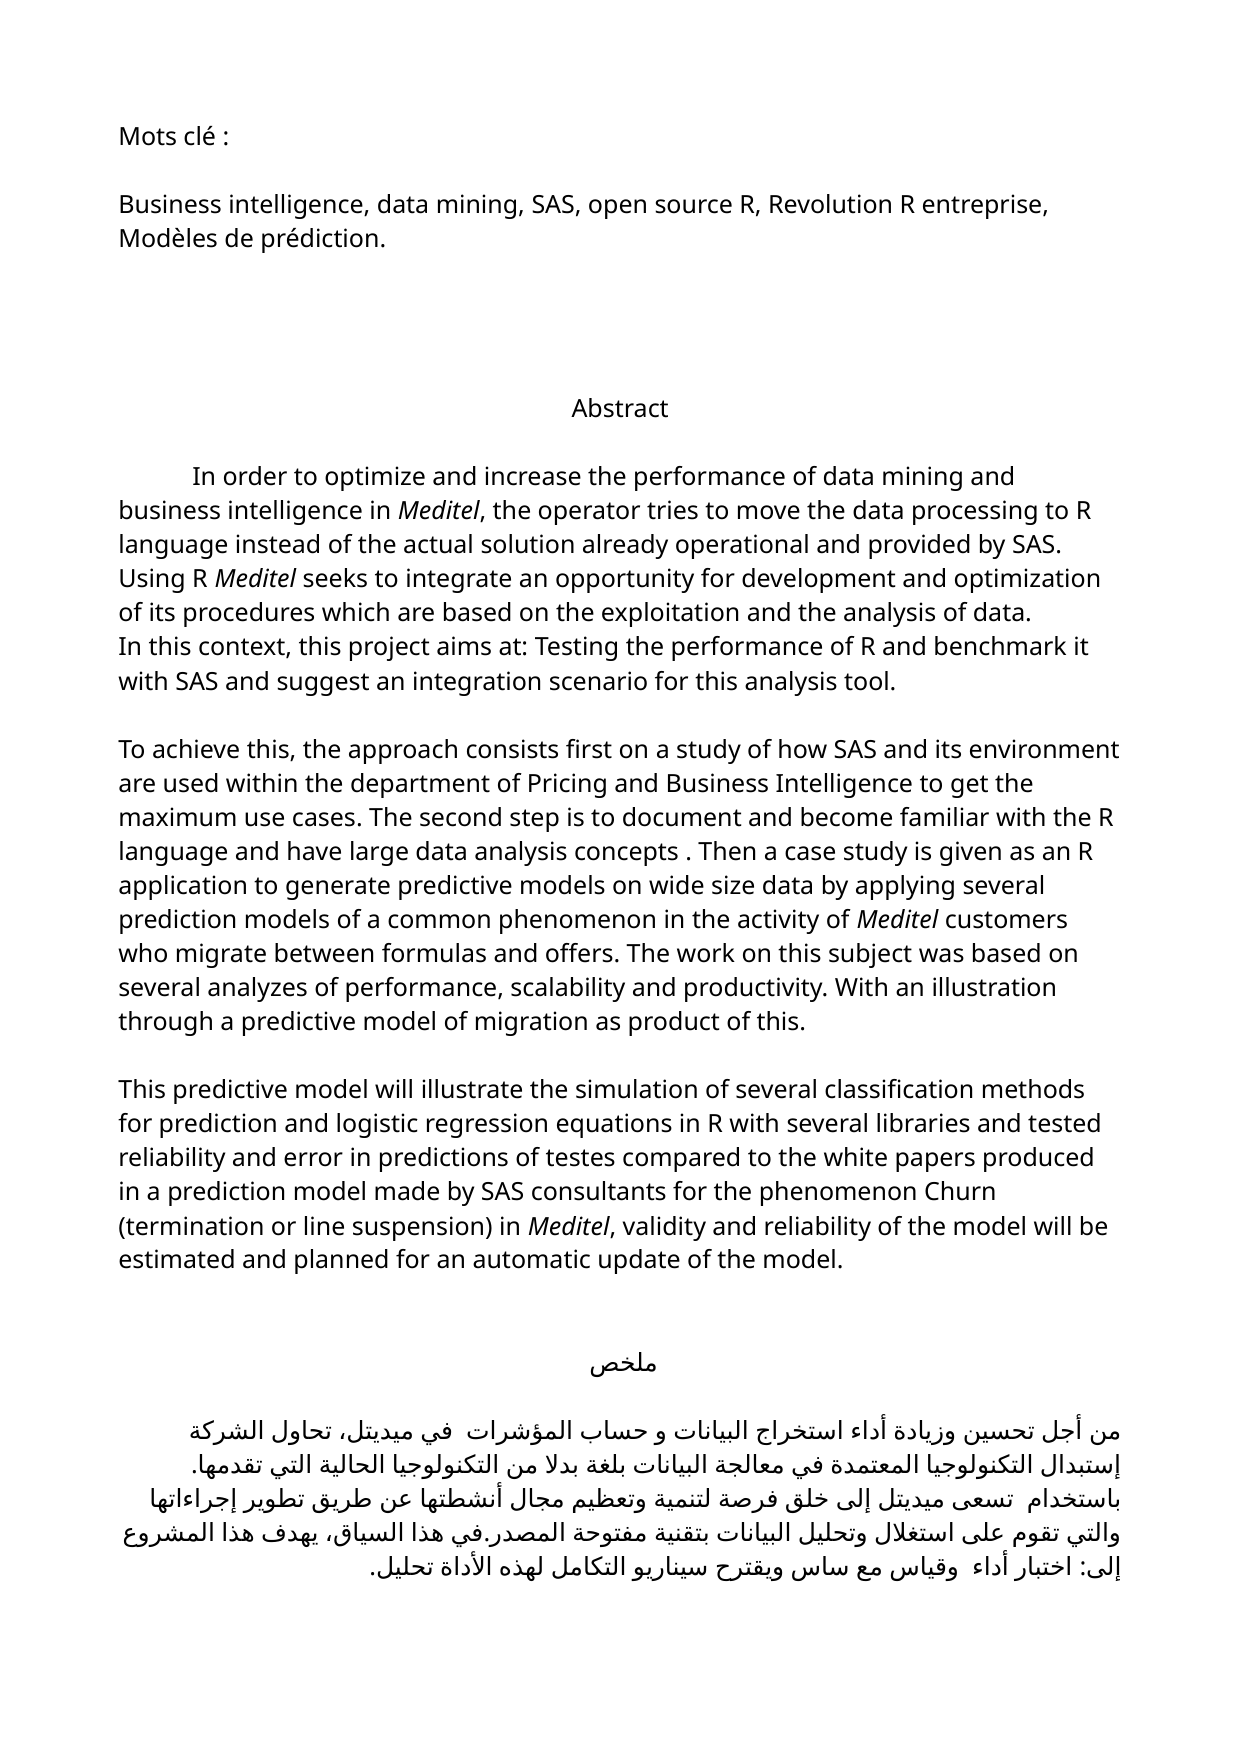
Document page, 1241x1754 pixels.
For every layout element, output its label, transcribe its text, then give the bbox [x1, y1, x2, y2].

text ملخص [118, 1344, 1122, 1378]
text In order to optimize and increase the performance of data mining and business intelligence in Meditel, the operator tries to move the data processing to R language instead of the actual solution already operational and provided by SAS. Using R Meditel seeks to integrate an opportunity for development and optimization of its procedures which are based on the exploitation and the analysis of data. [118, 459, 1122, 629]
text Abstract [118, 391, 1122, 425]
text Mots clé : [118, 118, 1122, 152]
text To achieve this, the approach consists first on a study of how SAS and its environment are used within the department of Pricing and Business Intelligence to get the maximum use cases. The second step is to document and become familiar with the R language and have large data analysis concepts . Then a case study is given as an R application to generate predictive models on wide size data by applying several prediction models of a common phenomenon in the activity of Meditel customers who migrate between formulas and offers. The work on this subject was based on several analyzes of performance, scalability and productivity. With an illustration through a predictive model of migration as product of this. [118, 731, 1122, 1038]
text In this context, this project aims at: Testing the performance of R and benchmark it with SAS and suggest an integration scenario for this analysis tool. [118, 629, 1122, 697]
text Business intelligence, data mining, SAS, open source R, Revolution R entreprise, Modèles de prédiction. [118, 186, 1122, 322]
text This predictive model will illustrate the simulation of several classification methods for prediction and logistic regression equations in R with several libraries and tested reliability and error in predictions of testes compared to the white papers produced in a prediction model made by SAS consultants for the phenomenon Churn (termination or line suspension) in Meditel, validity and reliability of the model will be estimated and planned for an automatic update of the model. [118, 1072, 1122, 1276]
text من أجل تحسين وزيادة أداء استخراج البيانات و حساب المؤشرات في ميديتل، تحاول الشركة إستبدال التكنولوجيا المعتمدة في معالجة البيانات بلغة بدلا من التكنولوجيا الحالية التي تقدمها. باستخدام تسعى ميديتل إلى خلق فرصة لتنمية وتعظيم مجال أنشطتها عن طريق تطوير إجراءاتها والتي تقوم على استغلال وتحليل البيانات بتقنية مفتوحة المصدر.في هذا السياق، يهدف هذا المشروع إلى: اختبار أداء وقياس مع ساس ويقترح سيناريو التكامل لهذه الأداة تحليل. [118, 1412, 1122, 1583]
